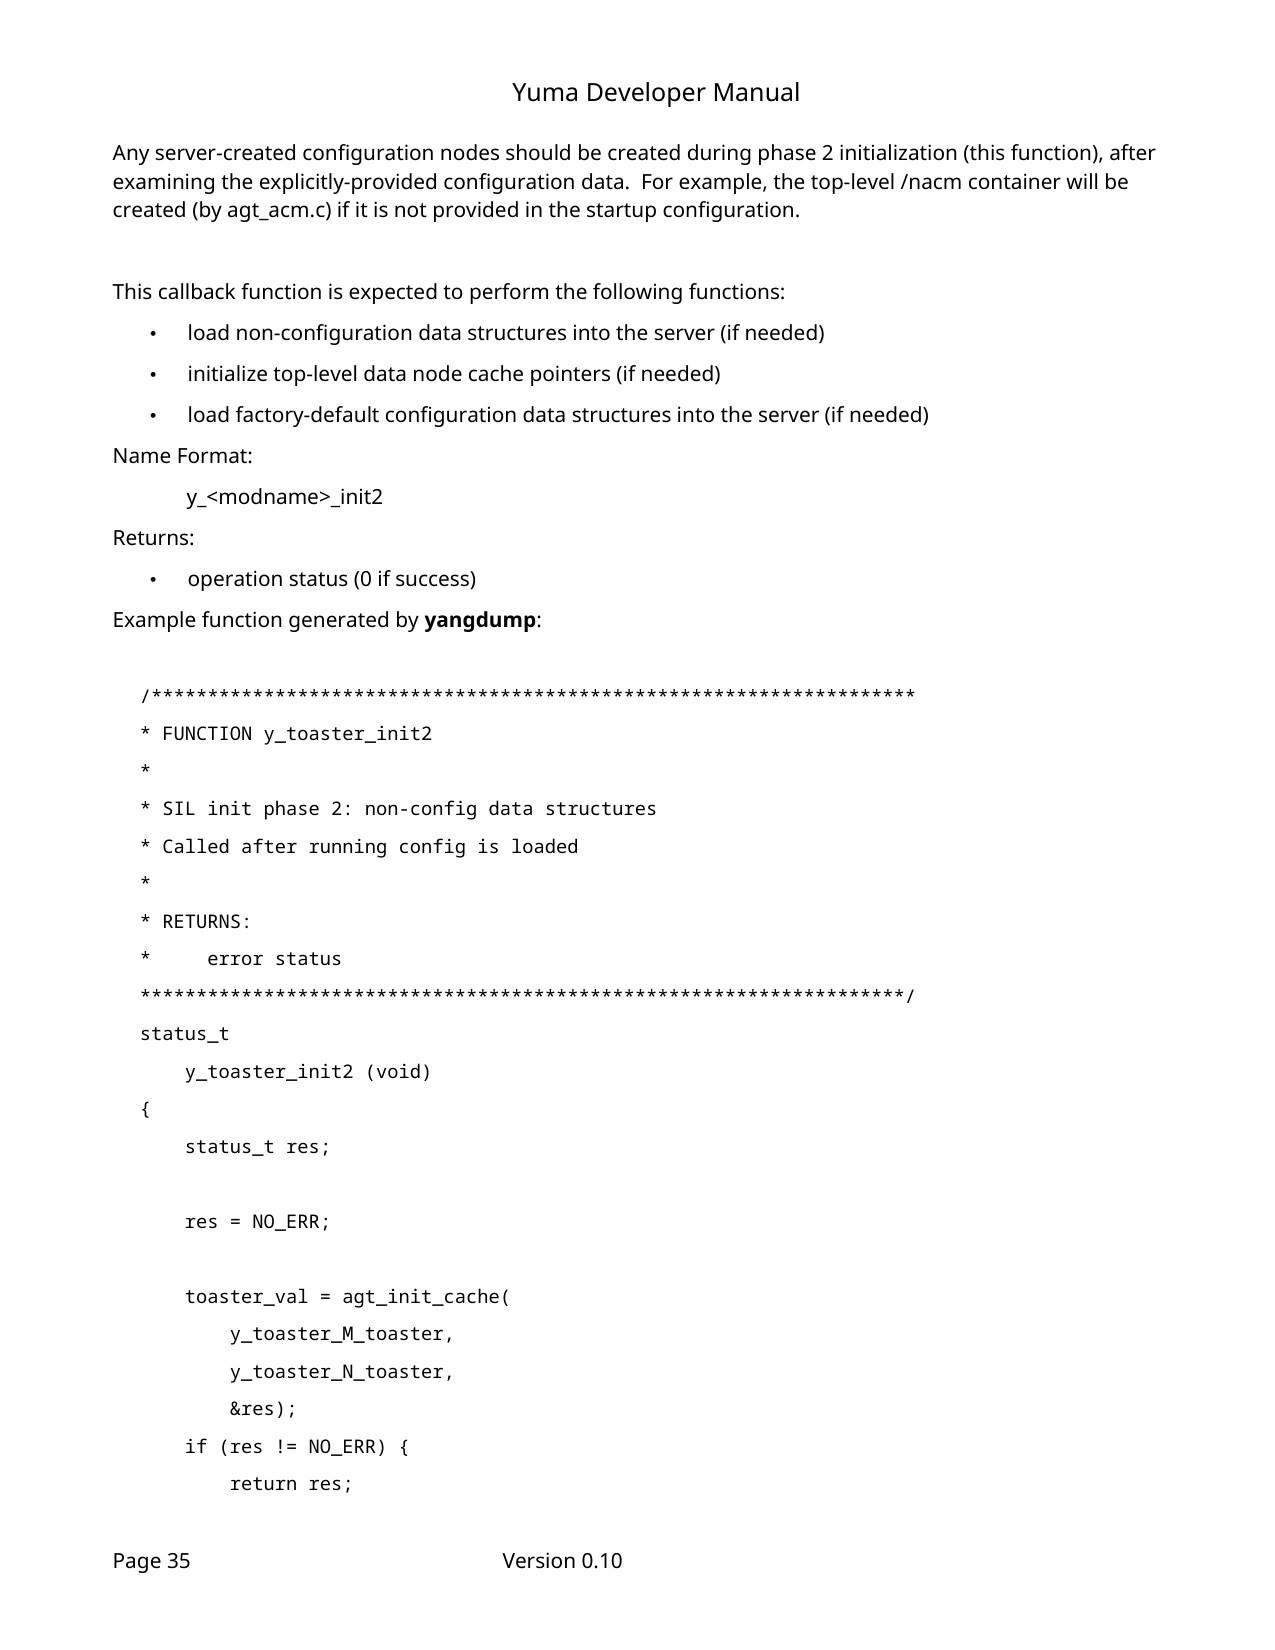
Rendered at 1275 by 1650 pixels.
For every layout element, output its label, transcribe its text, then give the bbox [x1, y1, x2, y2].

text ********************************************************************/ [139, 983, 1200, 1009]
text y_toaster_N_toaster, [139, 1358, 1200, 1384]
list initialize top-level data node cache pointers (if needed) [150, 359, 1200, 388]
text * Called after running config is loaded [139, 833, 1200, 859]
text * [139, 871, 1200, 896]
text * [139, 758, 1200, 784]
list load non-configuration data structures into the server (if needed) [150, 318, 1200, 347]
text y_toaster_init2 (void) [139, 1058, 1200, 1084]
list load factory-default configuration data structures into the server (if needed) [150, 400, 1200, 428]
text Returns: [112, 523, 1200, 551]
text res = NO_ERR; [139, 1208, 1200, 1234]
text status_t [139, 1021, 1200, 1046]
text * RETURNS: [139, 908, 1200, 934]
text { [139, 1096, 1200, 1121]
text * SIL init phase 2: non-config data structures [139, 796, 1200, 821]
text Any server-created configuration nodes should be created during phase 2 initialization (this function), after examining the explicitly-provided configuration data. For example, the top-level /nacm container will be created (by agt_acm.c) if it is not provided in the startup configuration. [112, 138, 1200, 224]
text /******************************************************************** [139, 683, 1200, 709]
text toaster_val = agt_init_cache( [139, 1283, 1200, 1309]
text &res); [139, 1396, 1200, 1421]
text * FUNCTION y_toaster_init2 [139, 721, 1200, 746]
text if (res != NO_ERR) { [139, 1433, 1200, 1459]
text y_<modname>_init2 [112, 482, 1200, 510]
text y_toaster_M_toaster, [139, 1321, 1200, 1346]
text status_t res; [139, 1133, 1200, 1159]
text * error status [139, 946, 1200, 971]
list operation status (0 if success) [150, 564, 1200, 592]
text Example function generated by yangdump: [112, 605, 1200, 633]
text Name Format: [112, 441, 1200, 469]
text return res; [139, 1471, 1200, 1496]
text This callback function is expected to perform the following functions: [112, 277, 1200, 306]
